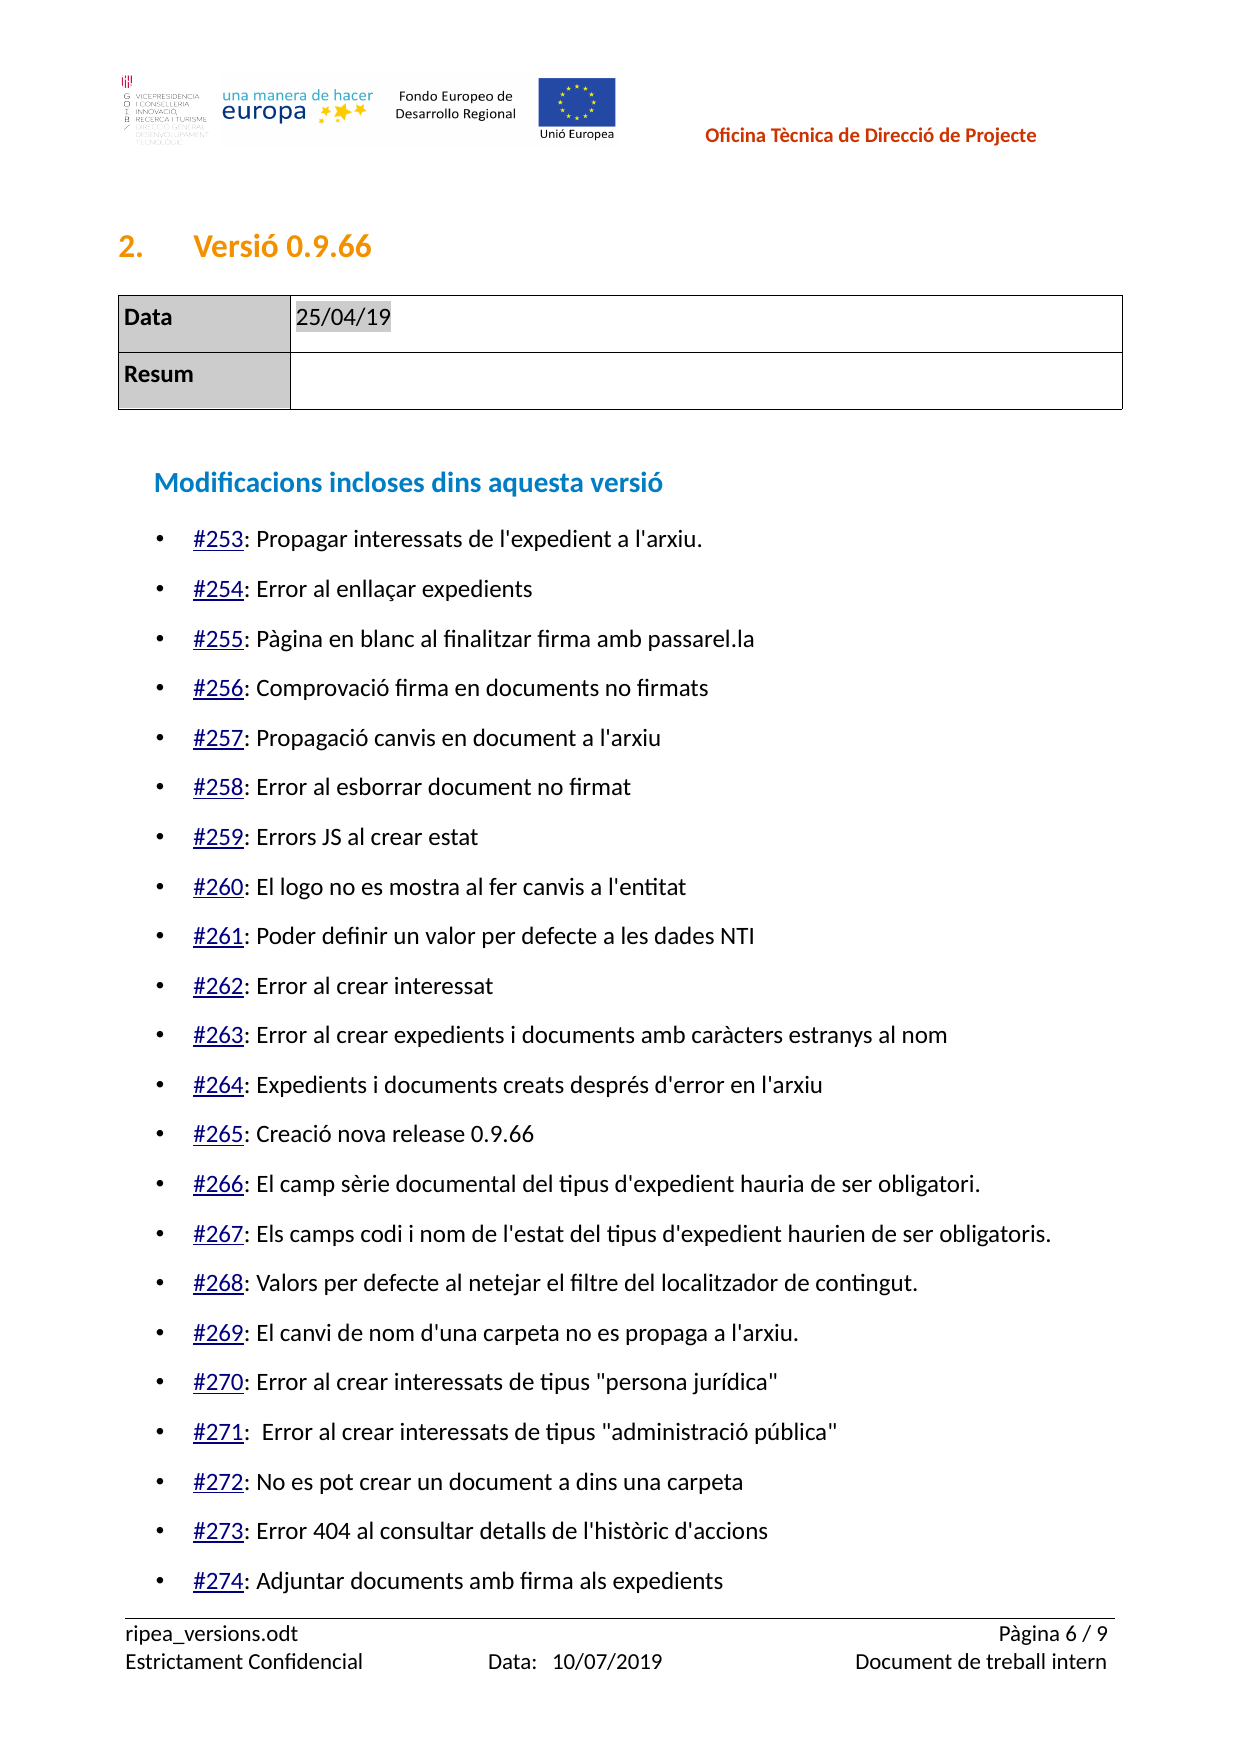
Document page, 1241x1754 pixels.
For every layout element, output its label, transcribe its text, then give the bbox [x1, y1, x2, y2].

list #265: Creació nova release 0.9.66 [156, 1118, 1122, 1149]
list #270: Error al crear interessats de tipus "persona jurídica" [156, 1366, 1122, 1397]
list #264: Expedients i documents creats després d'error en l'arxiu [156, 1069, 1122, 1099]
picture [118, 73, 213, 147]
list #273: Error 404 al consultar detalls de l'històric d'accions [156, 1515, 1122, 1546]
list #256: Comprovació firma en documents no firmats [156, 672, 1122, 703]
list #268: Valors per defecte al netejar el filtre del localitzador de contingut. [156, 1267, 1122, 1298]
list #266: El camp sèrie documental del tipus d'expedient hauria de ser obligatori. [156, 1168, 1122, 1199]
list #254: Error al enllaçar expedients [156, 573, 1122, 604]
table_header Data [119, 296, 290, 352]
list #272: No es pot crear un document a dins una carpeta [156, 1466, 1122, 1496]
list #274: Adjuntar documents amb firma als expedients [156, 1565, 1122, 1595]
list #263: Error al crear expedients i documents amb caràcters estranys al nom [156, 1019, 1122, 1050]
picture [219, 73, 621, 147]
list #262: Error al crear interessat [156, 970, 1122, 1000]
list #261: Poder definir un valor per defecte a les dades NTI [156, 920, 1122, 951]
list #255: Pàgina en blanc al finalitzar firma amb passarel.la [156, 623, 1122, 653]
table_header 25/04/19 [291, 296, 1122, 352]
list #259: Errors JS al crear estat [156, 821, 1122, 852]
list #253: Propagar interessats de l'expedient a l'arxiu. [156, 523, 1122, 554]
list #271: Error al crear interessats de tipus "administració pública" [156, 1416, 1122, 1447]
list #269: El canvi de nom d'una carpeta no es propaga a l'arxiu. [156, 1317, 1122, 1347]
table_cell [291, 353, 1122, 408]
list #260: El logo no es mostra al fer canvis a l'entitat [156, 871, 1122, 901]
subtitle Modificacions incloses dins aquesta versió [153, 464, 1122, 500]
list #258: Error al esborrar document no firmat [156, 771, 1122, 802]
list #267: Els camps codi i nom de l'estat del tipus d'expedient haurien de ser obligatoris. [156, 1218, 1122, 1248]
table_cell Resum [119, 353, 290, 408]
subtitle Versió 0.9.66 [118, 225, 1122, 266]
list #257: Propagació canvis en document a l'arxiu [156, 722, 1122, 752]
